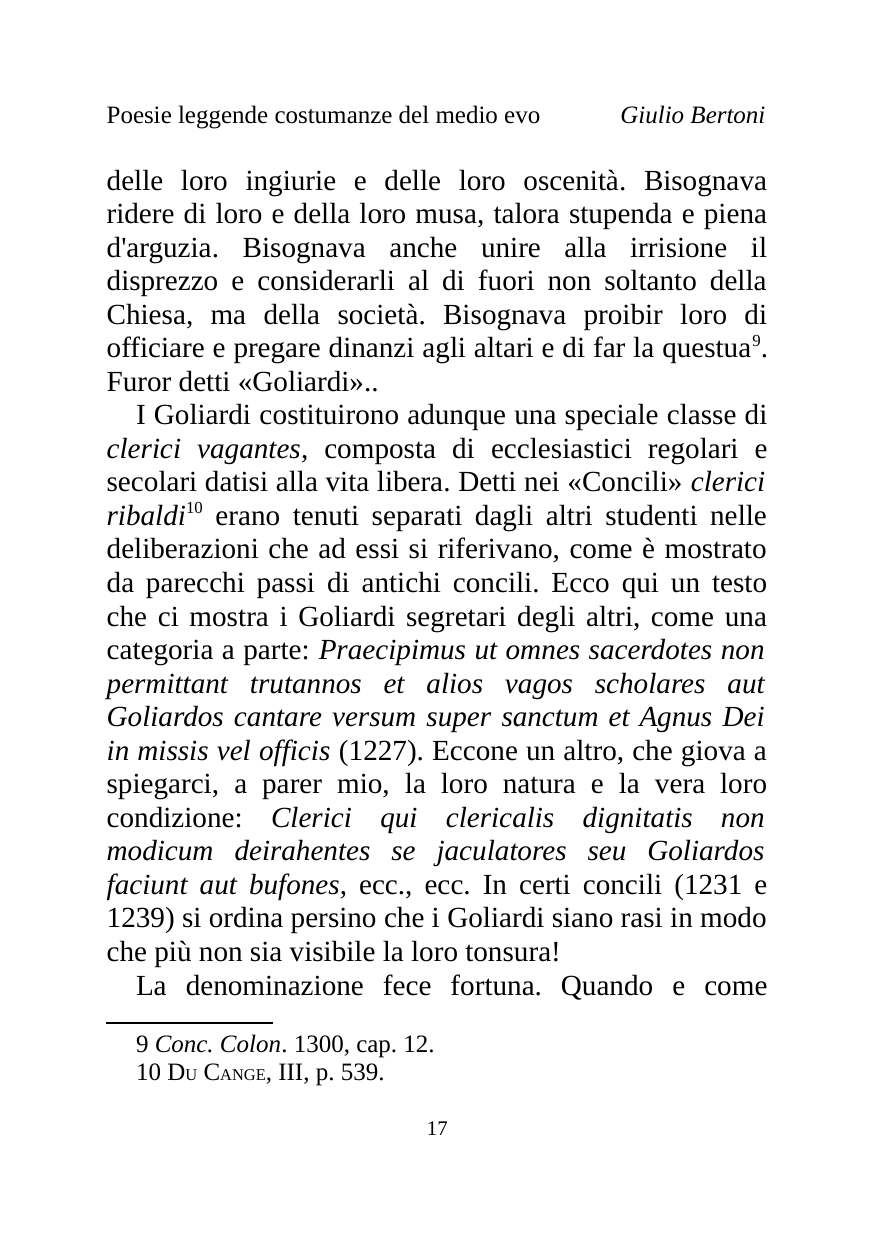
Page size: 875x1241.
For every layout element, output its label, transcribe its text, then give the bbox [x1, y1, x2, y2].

text I Goliardi costituirono adunque una speciale classe di clerici vagantes, composta di ecclesiastici regolari e secolari datisi alla vita libera. Detti nei «Concili» clerici ribaldi erano tenuti separati dagli altri studenti nelle deliberazioni che ad essi si riferivano, come è mostrato da parecchi passi di antichi concili. Ecco qui un testo che ci mostra i Goliardi segretari degli altri, come una categoria a parte: Praecipimus ut omnes sacerdotes non permittant trutannos et alios vagos scholares aut Goliardos cantare versum super sanctum et Agnus Dei in missis vel officis (1227). Eccone un altro, che giova a spiegarci, a parer mio, la loro natura e la vera loro condizione: Clerici qui clericalis dignitatis non modicum deirahentes se jaculatores seu Goliardos faciunt aut bufones, ecc., ecc. In certi concili (1231 e 1239) si ordina persino che i Goliardi siano rasi in modo che più non sia visibile la loro tonsura! [106, 397, 768, 968]
text delle loro ingiurie e delle loro oscenità. Bisognava ridere di loro e della loro musa, talora stupenda e piena d'arguzia. Bisognava anche unire alla irrisione il disprezzo e considerarli al di fuori non soltanto della Chiesa, ma della società. Bisognava proibir loro di officiare e pregare dinanzi agli altari e di far la questua. Furor detti «Goliardi».. [106, 163, 768, 397]
text La denominazione fece fortuna. Quando e come [106, 968, 768, 1001]
text Conc. Colon. 1300, cap. 12. [106, 1029, 768, 1057]
text Du Cange, III, p. 539. [106, 1057, 768, 1086]
